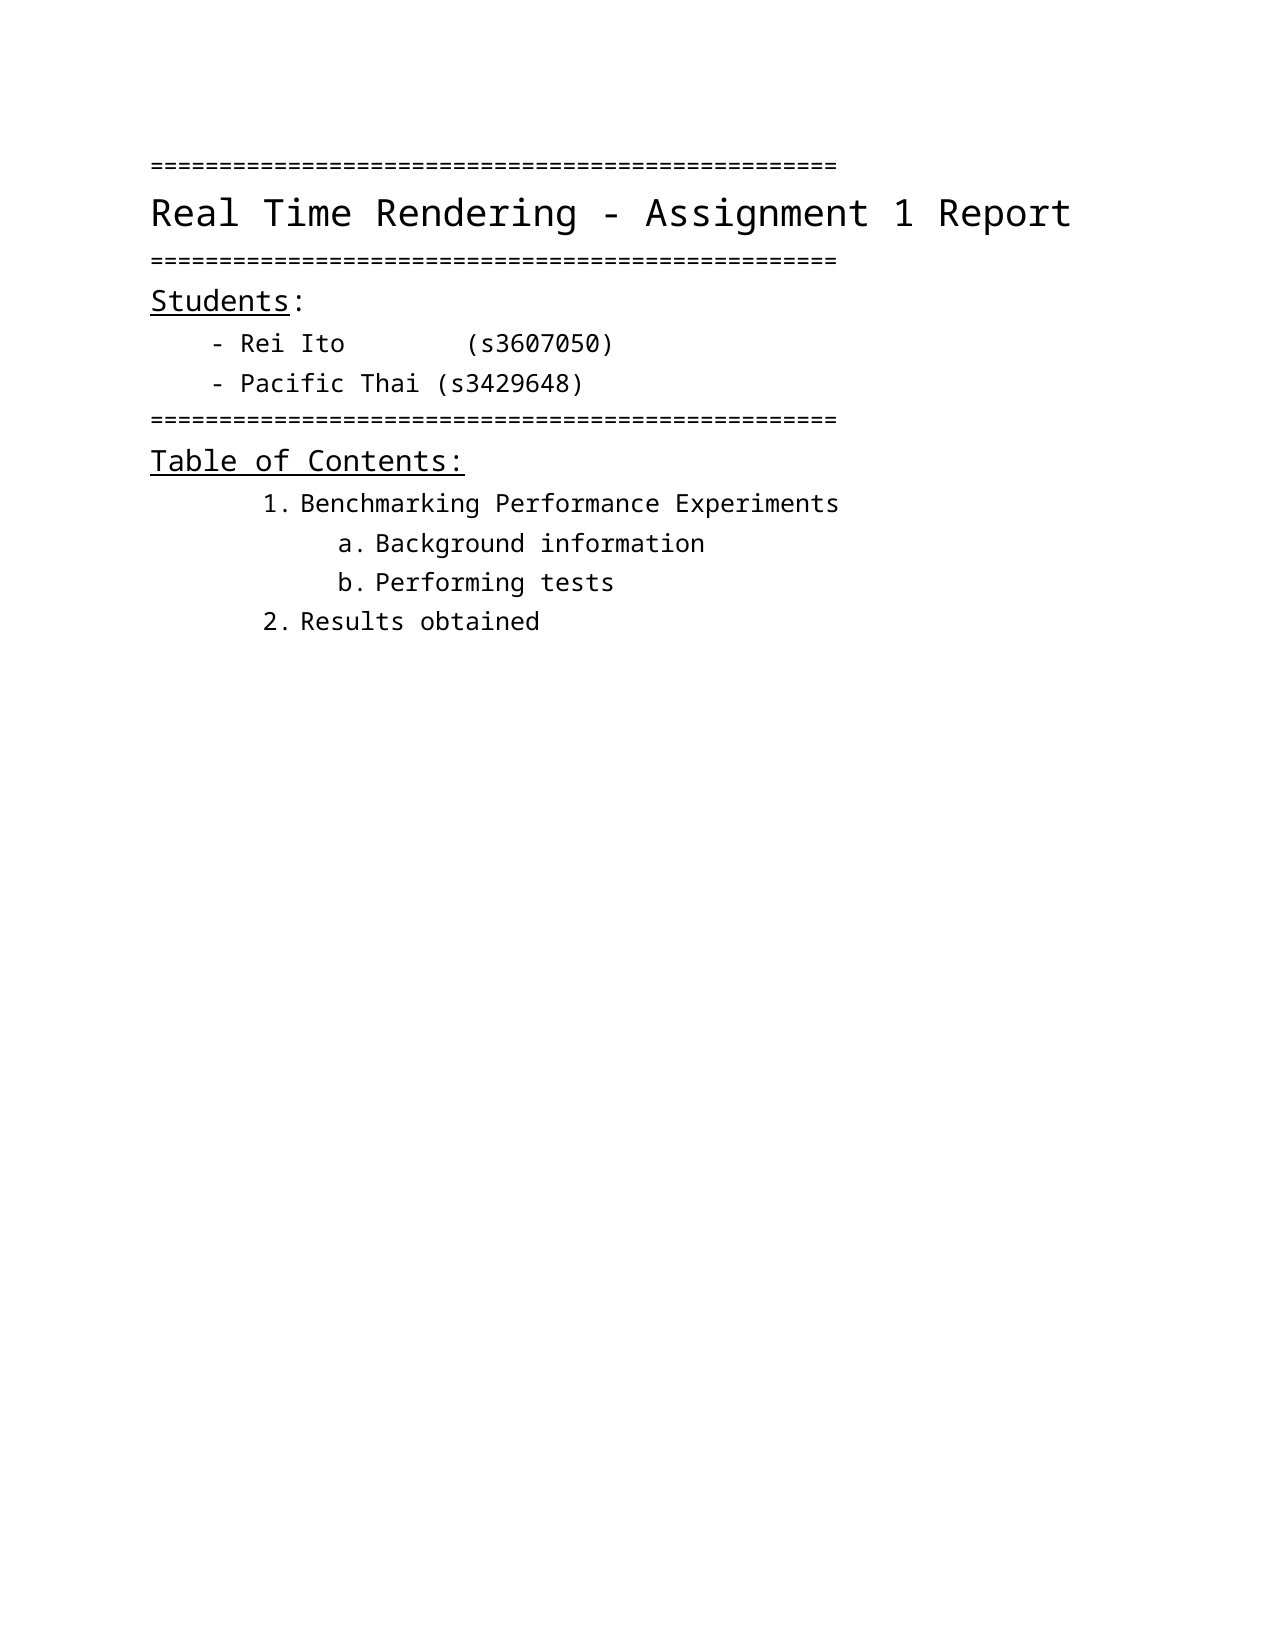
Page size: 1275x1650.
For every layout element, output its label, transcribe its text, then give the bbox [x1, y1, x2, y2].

list Benchmarking Performance Experiments [262, 486, 1125, 520]
text Students: [150, 281, 1125, 320]
text Real Time Rendering - Assignment 1 Report [150, 186, 1125, 237]
list Background information [337, 525, 1125, 559]
list Results obtained [262, 603, 1125, 638]
text ================================================== [150, 244, 1125, 276]
text ================================================== [150, 404, 1125, 436]
text ================================================== [150, 150, 1125, 181]
text - Pacific Thai (s3429648) [150, 365, 1125, 399]
text - Rei Ito (s3607050) [150, 326, 1125, 360]
text Table of Contents: [150, 440, 1125, 480]
list Performing tests [337, 564, 1125, 598]
